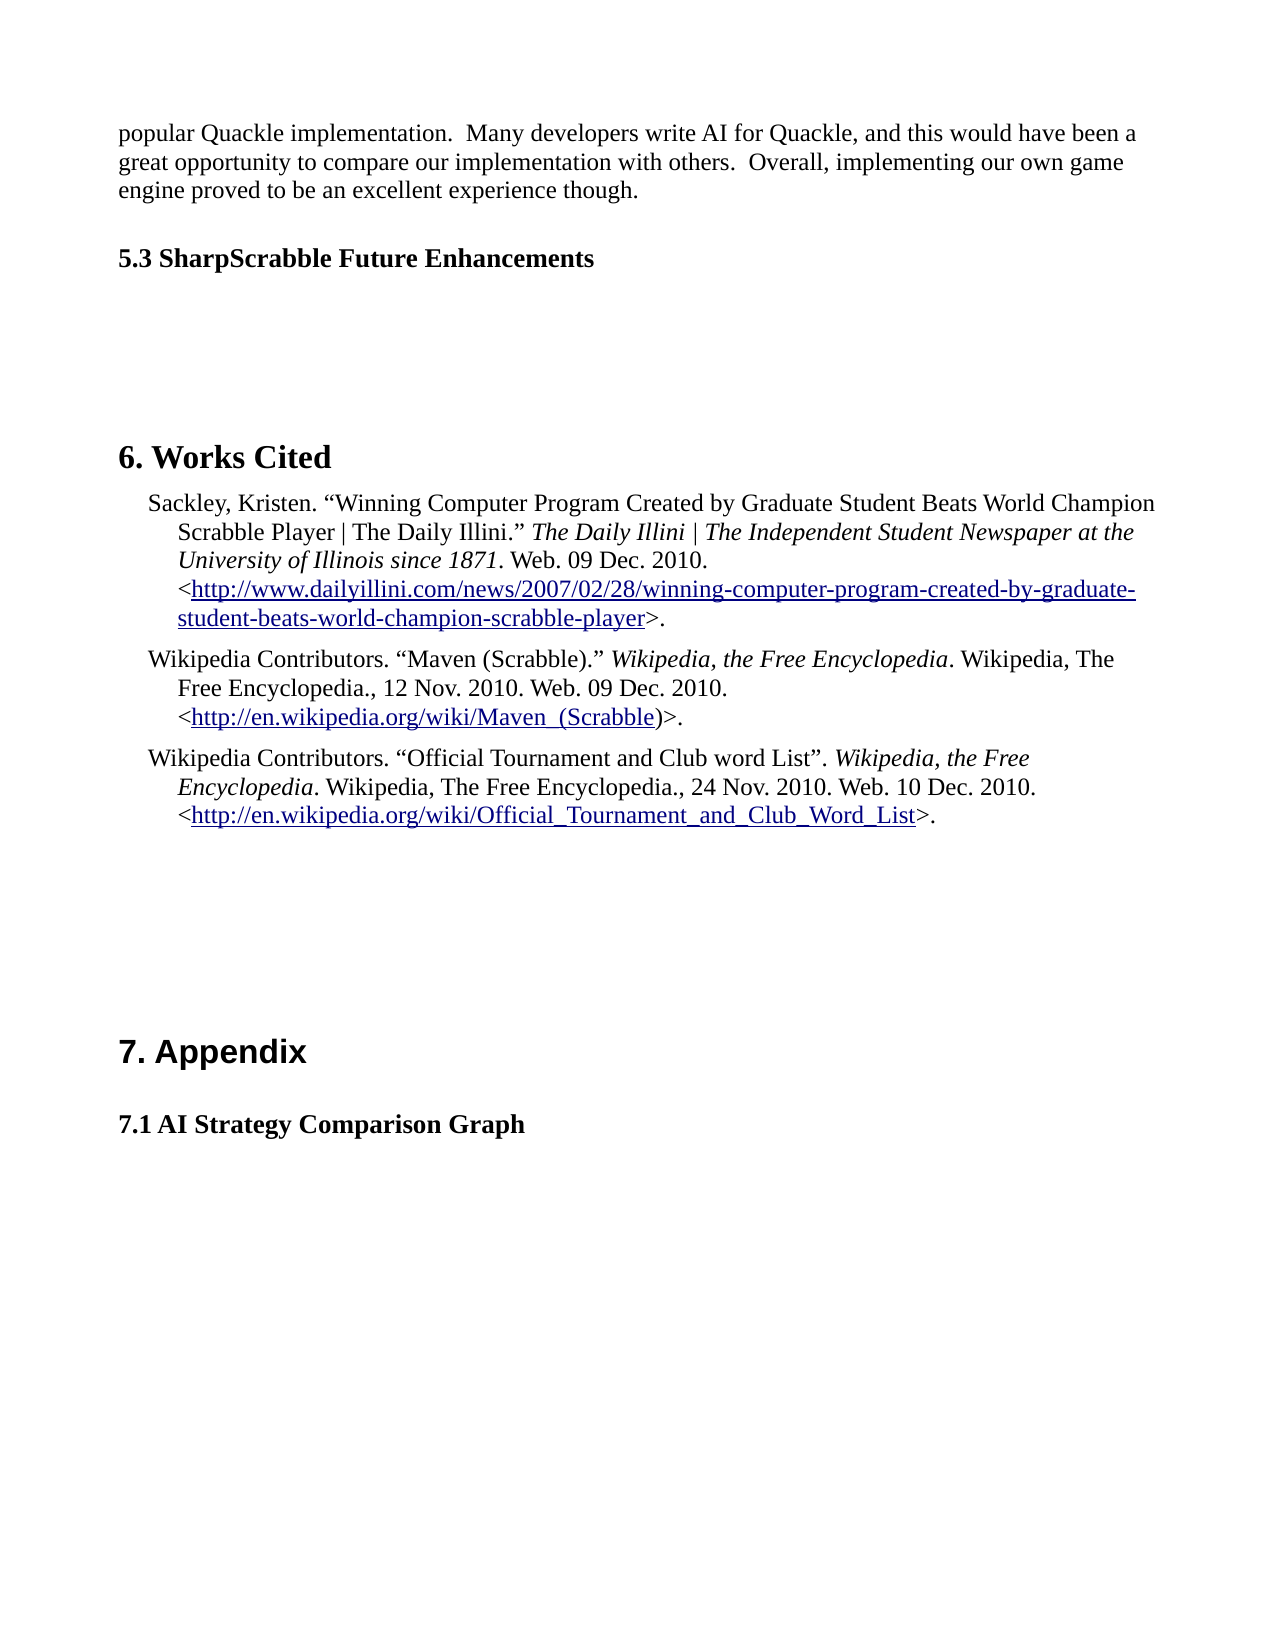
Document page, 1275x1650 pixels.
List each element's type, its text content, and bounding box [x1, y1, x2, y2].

subtitle 7.1 AI Strategy Comparison Graph [118, 1108, 1157, 1139]
subtitle 6. Works Cited [118, 437, 1157, 476]
subtitle 7. Appendix [118, 1032, 1157, 1070]
text Sackley, Kristen. “Winning Computer Program Created by Graduate Student Beats World Champion Scrabble Player | The Daily Illini.” The Daily Illini | The Independent Student Newspaper at the University of Illinois since 1871. Web. 09 Dec. 2010. <http://www.dailyillini.com/news/2007/02/28/winning-computer-program-created-by-graduate-student-beats-world-champion-scrabble-player>. [148, 488, 1157, 632]
text Wikipedia Contributors. “Maven (Scrabble).” Wikipedia, the Free Encyclopedia. Wikipedia, The Free Encyclopedia., 12 Nov. 2010. Web. 09 Dec. 2010. <http://en.wikipedia.org/wiki/Maven_(Scrabble)>. [148, 644, 1157, 731]
text Wikipedia Contributors. “Official Tournament and Club word List”. Wikipedia, the Free Encyclopedia. Wikipedia, The Free Encyclopedia., 24 Nov. 2010. Web. 10 Dec. 2010. <http://en.wikipedia.org/wiki/Official_Tournament_and_Club_Word_List>. [148, 743, 1157, 829]
subtitle 5.3 SharpScrabble Future Enhancements [118, 242, 1157, 273]
text popular Quackle implementation. Many developers write AI for Quackle, and this would have been a great opportunity to compare our implementation with others. Overall, implementing our own game engine proved to be an excellent experience though. [118, 118, 1157, 204]
